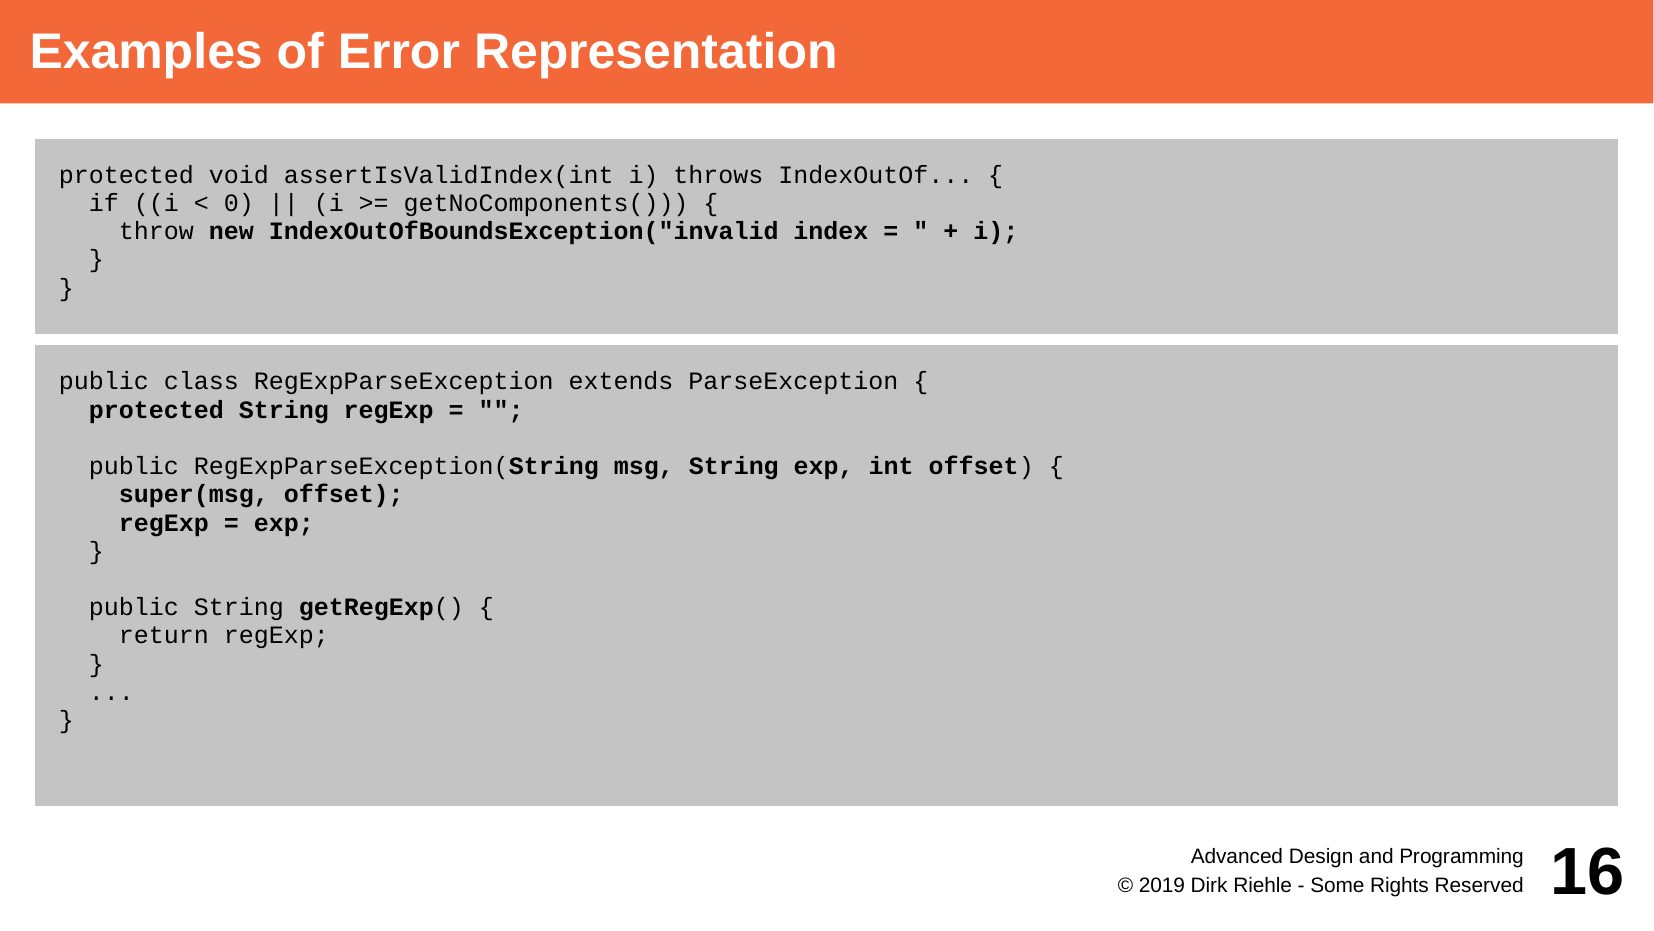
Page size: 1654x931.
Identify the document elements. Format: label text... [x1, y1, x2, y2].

list public class RegExpParseException extends ParseException { protected String regExp = ""; public RegExpParseException(String msg, String exp, int offset) { super(msg, offset); regExp = exp; } public String getRegExp() { return regExp; } ... } [29, 339, 1625, 813]
title Examples of Error Representation [0, 0, 1654, 104]
list protected void assertIsValidIndex(int i) throws IndexOutOf... { if ((i < 0) || (i >= getNoComponents())) { throw new IndexOutOfBoundsException("invalid index = " + i); } } [29, 132, 1625, 334]
